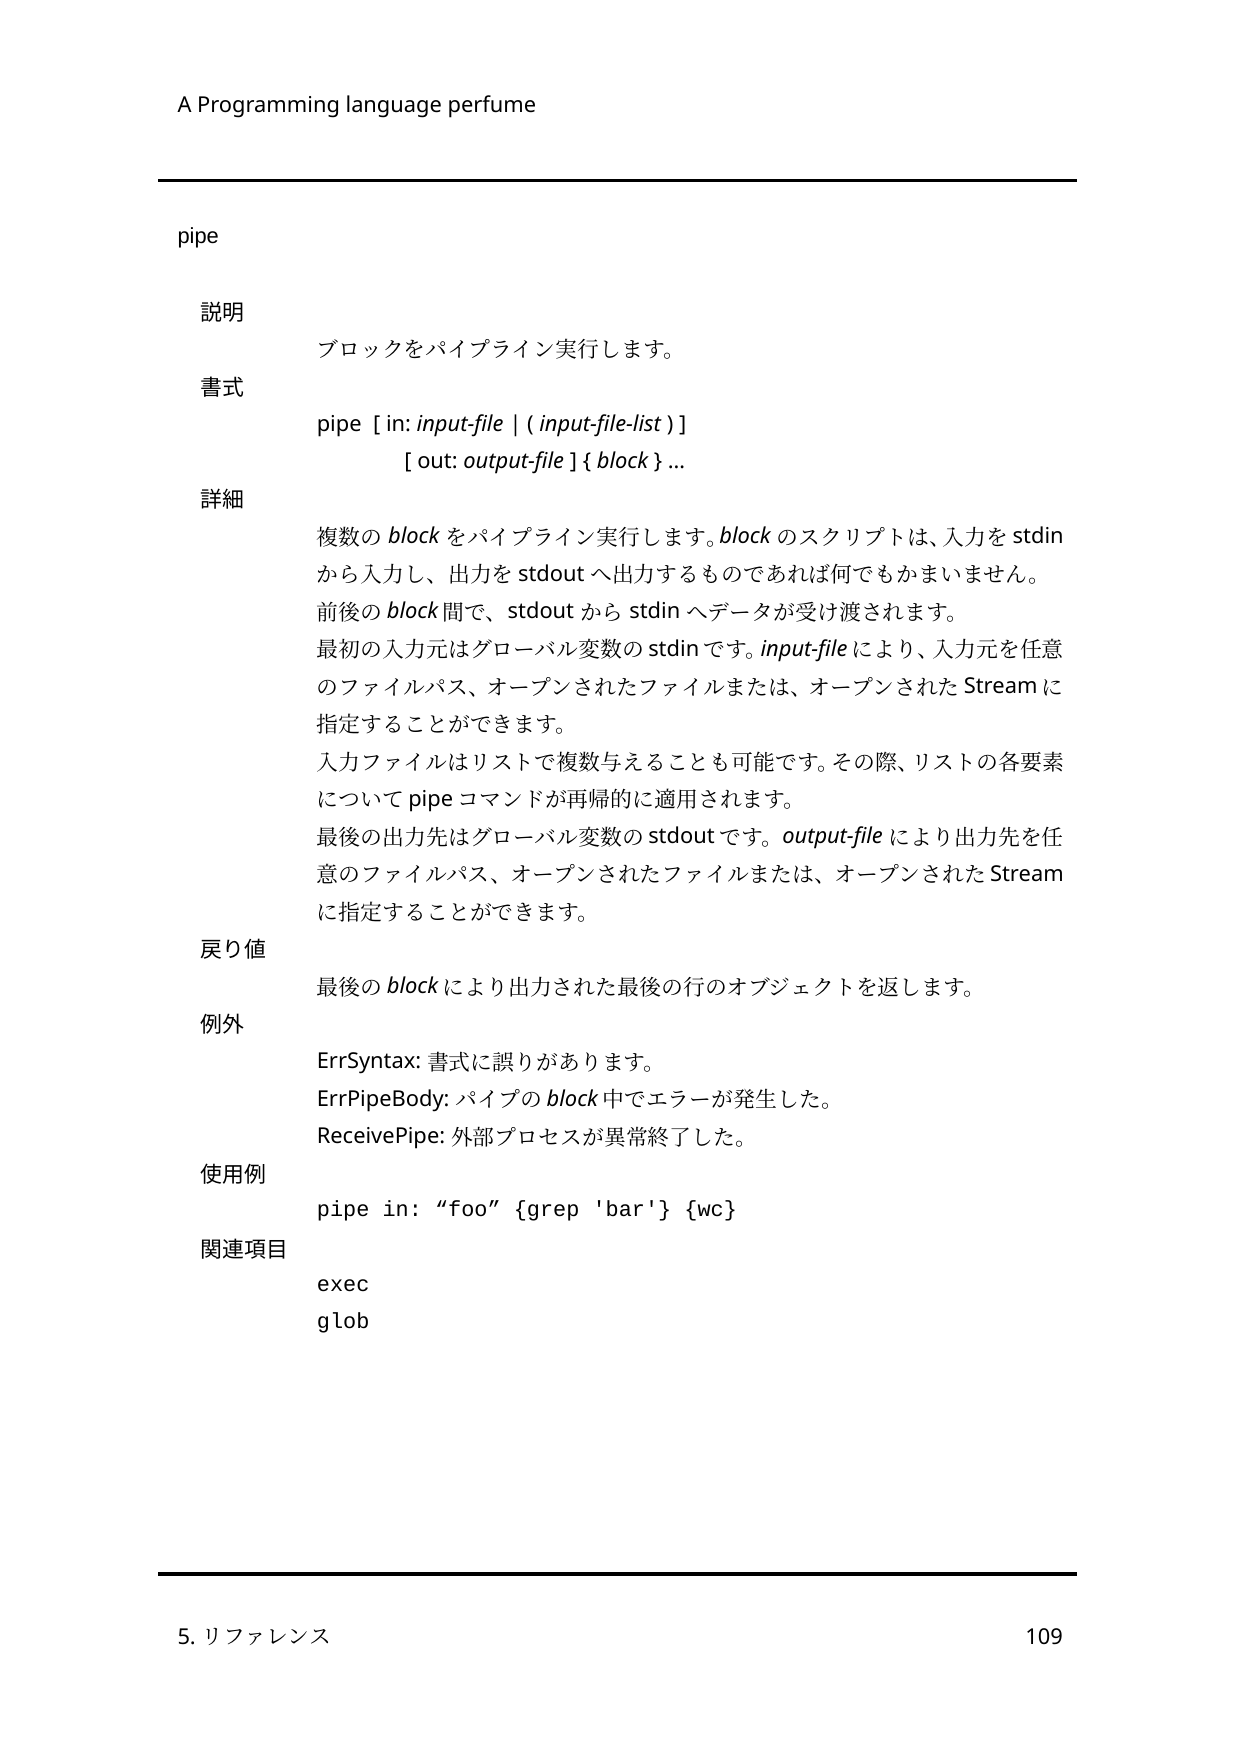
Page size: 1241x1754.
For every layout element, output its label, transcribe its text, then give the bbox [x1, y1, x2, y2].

table_header 説明 [200, 292, 317, 367]
table_cell 関連項目 [200, 1229, 317, 1354]
table_cell exec glob [317, 1229, 1063, 1354]
table_header ブロックをパイプライン実行します。 [317, 292, 1063, 367]
table_cell 書式 [200, 367, 317, 479]
subtitle pipe [177, 217, 1063, 254]
table_cell 例外 [200, 1004, 317, 1154]
table_cell 詳細 [200, 479, 317, 929]
table_cell pipe [ in: input-file | ( input-file-list ) ] [ out: output-file ] { block } … [317, 367, 1063, 479]
table_cell ErrSyntax: 書式に誤りがあります。 ErrPipeBody: パイプのblock中でエラーが発生した。 ReceivePipe: 外部プロセスが異常終了した。 [317, 1004, 1063, 1154]
table_cell 使用例 [200, 1154, 317, 1229]
table_cell pipe in: “foo” {grep 'bar'} {wc} [317, 1154, 1063, 1229]
table_cell 複数の block をパイプライン実行します。block のスクリプトは、入力をstdinから入力し、出力をstdout へ出力するものであれば何でもかまいません。 前後のblock間で、stdout から stdin へデータが受け渡されます。 最初の入力元はグローバル変数のstdinです。input-fileにより、入力元を任意のファイルパス、オープンされたファイルまたは、オープンされたStreamに指定することができます。 入力ファイルはリストで複数与えることも可能です。その際、リストの各要素についてpipeコマンドが再帰的に適用されます。 最後の出力先はグローバル変数のstdoutです。output-file により出力先を任意のファイルパス、オープンされたファイルまたは、オープンされたStreamに指定することができます。 [317, 479, 1063, 929]
table_cell 戻り値 [200, 929, 317, 1004]
table_cell 最後のblockにより出力された最後の行のオブジェクトを返します。 [317, 929, 1063, 1004]
